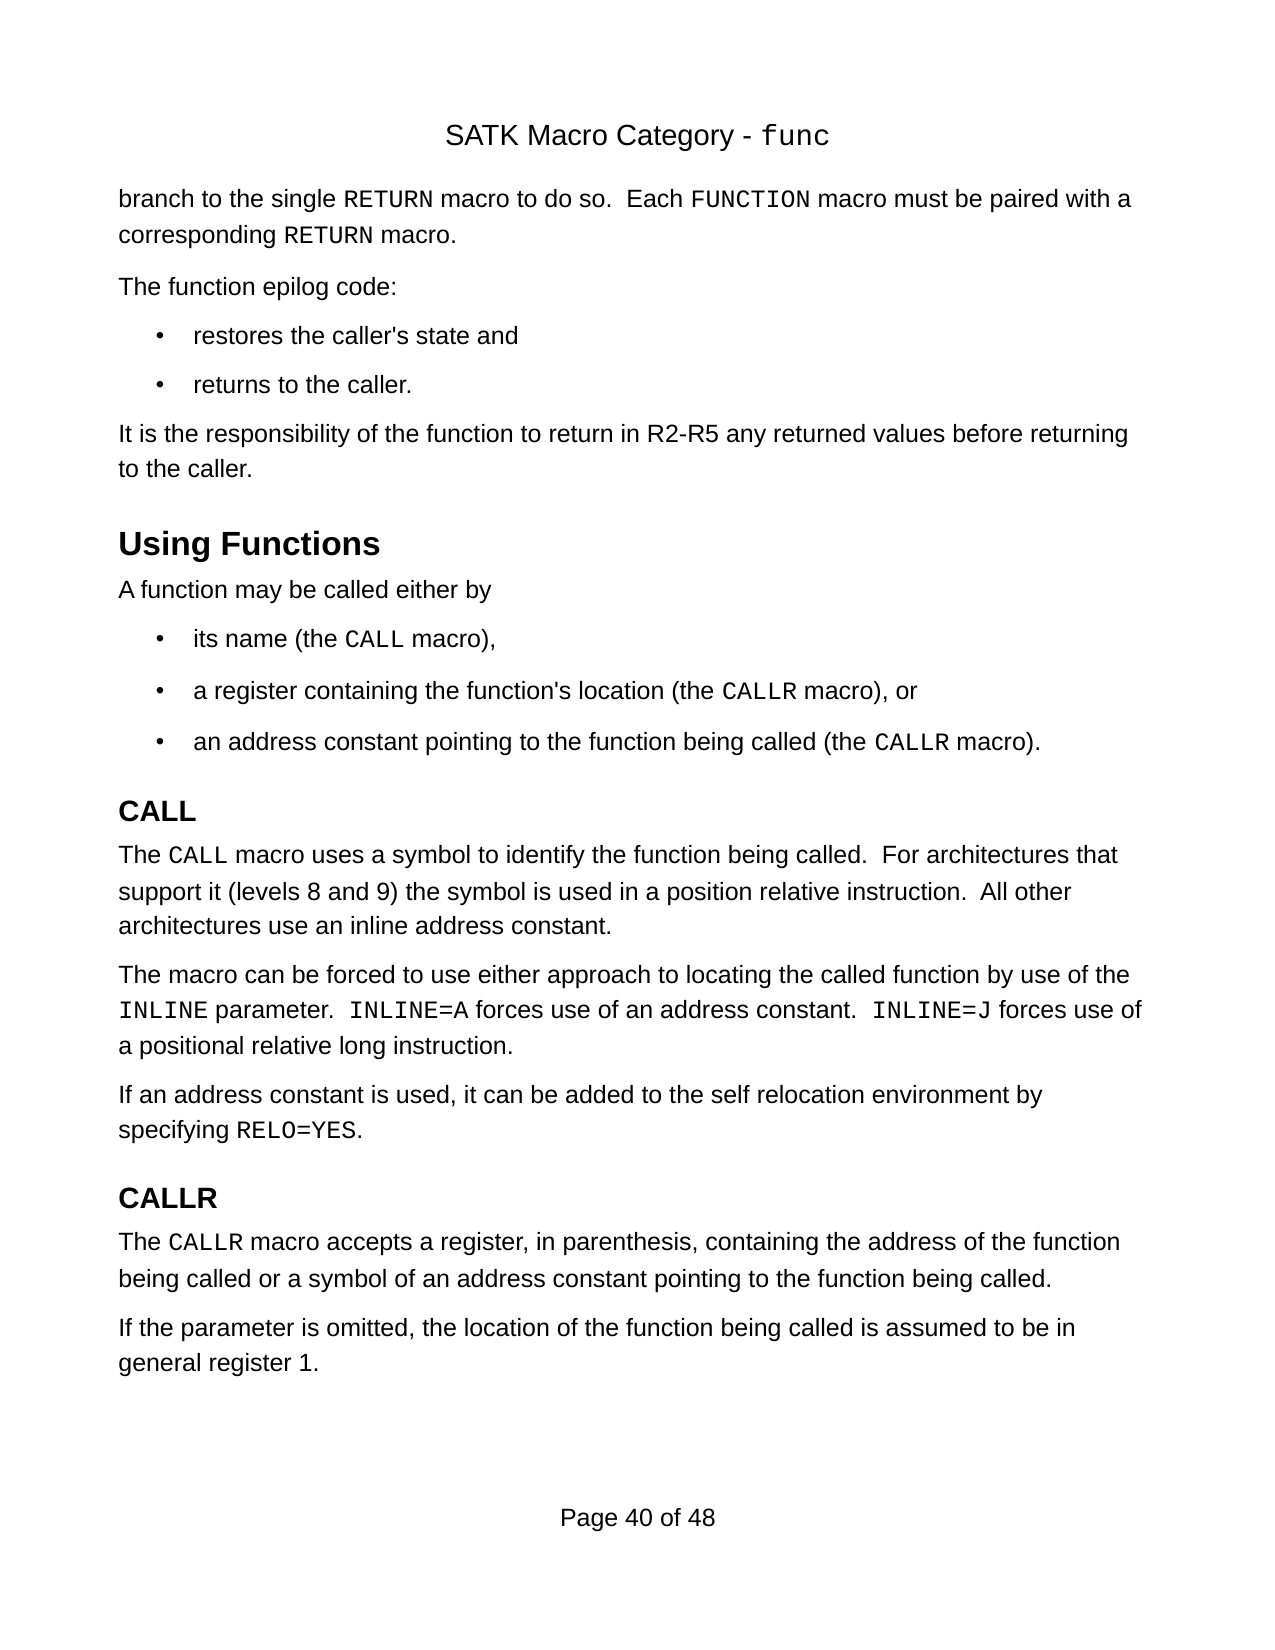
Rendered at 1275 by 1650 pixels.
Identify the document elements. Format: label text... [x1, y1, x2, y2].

text It is the responsibility of the function to return in R2-R5 any returned values before returning to the caller. [118, 419, 1157, 483]
list restores the caller's state and [156, 321, 1157, 350]
text If the parameter is omitted, the location of the function being called is assumed to be in general register 1. [118, 1313, 1157, 1376]
list returns to the caller. [156, 370, 1157, 399]
text A function may be called either by [118, 575, 1157, 604]
text The function epilog code: [118, 272, 1157, 301]
subtitle CALLR [118, 1181, 1157, 1215]
subtitle CALL [118, 794, 1157, 827]
list its name (the CALL macro), [156, 624, 1157, 655]
text The CALLR macro accepts a register, in parenthesis, containing the address of the function being called or a symbol of an address constant pointing to the function being called. [118, 1227, 1157, 1293]
text The CALL macro uses a symbol to identify the function being called. For architectures that support it (levels 8 and 9) the symbol is used in a position relative instruction. All other architectures use an inline address constant. [118, 840, 1157, 940]
text branch to the single RETURN macro to do so. Each FUNCTION macro must be paired with a corresponding RETURN macro. [118, 184, 1157, 251]
list a register containing the function's location (the CALLR macro), or [156, 676, 1157, 707]
text The macro can be forced to use either approach to locating the called function by use of the INLINE parameter. INLINE=A forces use of an address constant. INLINE=J forces use of a positional relative long instruction. [118, 960, 1157, 1060]
list an address constant pointing to the function being called (the CALLR macro). [156, 727, 1157, 758]
subtitle Using Functions [118, 524, 1157, 562]
text If an address constant is used, it can be added to the self relocation environment by specifying RELO=YES. [118, 1080, 1157, 1146]
